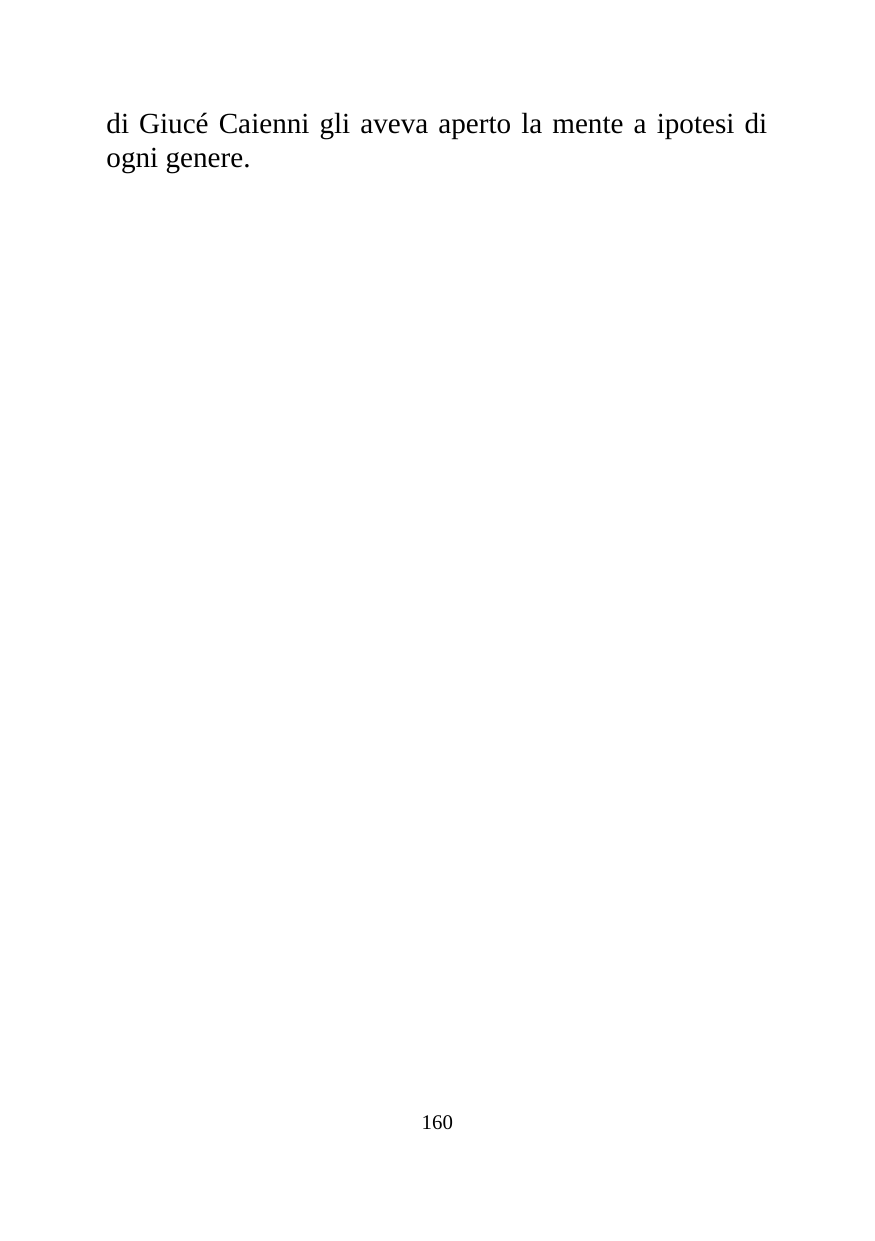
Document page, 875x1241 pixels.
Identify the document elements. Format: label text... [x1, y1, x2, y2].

text di Giucé Caienni gli aveva aperto la mente a ipotesi di ogni genere. [106, 106, 768, 173]
